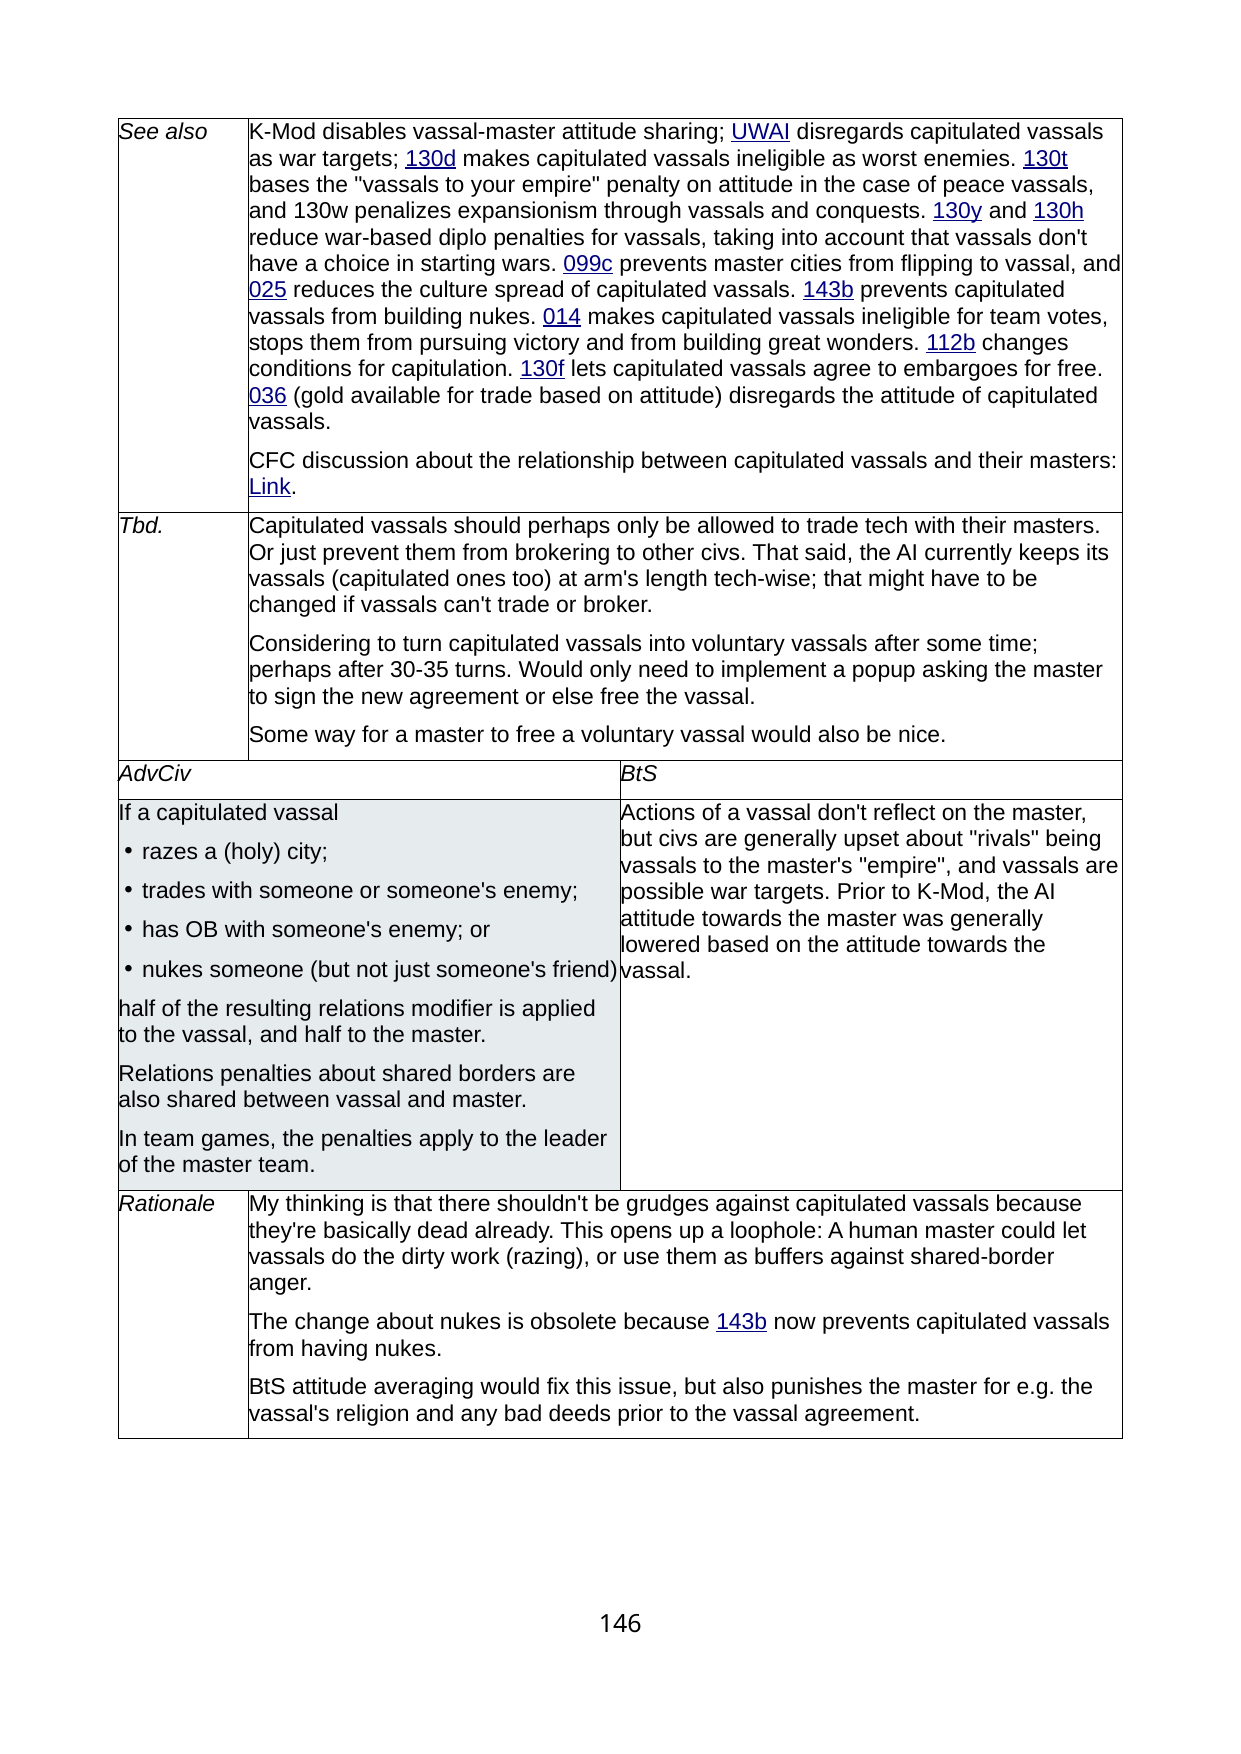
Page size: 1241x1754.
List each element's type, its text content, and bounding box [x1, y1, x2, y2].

table_cell AdvCiv [119, 761, 620, 799]
table_cell Actions of a vassal don't reflect on the master, but civs are generally upset about "rivals" being vassals to the master's "empire", and vassals are possible war targets. Prior to K-Mod, the AI attitude towards the master was generally lowered based on the attitude towards the vassal. [621, 800, 1122, 1190]
table_cell If a capitulated vassal razes a (holy) city; trades with someone or someone's enemy; has OB with someone's enemy; or nukes someone (but not just someone's friend) half of the resulting relations modifier is applied to the vassal, and half to the master. Relations penalties about shared borders are also shared between vassal and master. In team games, the penalties apply to the leader of the master team. [119, 800, 620, 1190]
table_cell BtS [621, 761, 1122, 799]
table_cell Rationale [119, 1191, 248, 1438]
table_cell Tbd. [119, 513, 248, 760]
table_cell K-Mod disables vassal-master attitude sharing; UWAI disregards capitulated vassals as war targets; 130d makes capitulated vassals ineligible as worst enemies. 130t bases the "vassals to your empire" penalty on attitude in the case of peace vassals, and 130w penalizes expansionism through vassals and conquests. 130y and 130h reduce war-based diplo penalties for vassals, taking into account that vassals don't have a choice in starting wars. 099c prevents master cities from flipping to vassal, and 025 reduces the culture spread of capitulated vassals. 143b prevents capitulated vassals from building nukes. 014 makes capitulated vassals ineligible for team votes, stops them from pursuing victory and from building great wonders. 112b changes conditions for capitulation. 130f lets capitulated vassals agree to embargoes for free. 036 (gold available for trade based on attitude) disregards the attitude of capitulated vassals. CFC discussion about the relationship between capitulated vassals and their masters: Link. [249, 119, 1122, 512]
table_cell See also [119, 119, 248, 512]
table_cell My thinking is that there shouldn't be grudges against capitulated vassals because they're basically dead already. This opens up a loophole: A human master could let vassals do the dirty work (razing), or use them as buffers against shared-border anger. The change about nukes is obsolete because 143b now prevents capitulated vassals from having nukes. BtS attitude averaging would fix this issue, but also punishes the master for e.g. the vassal's religion and any bad deeds prior to the vassal agreement. [249, 1191, 1122, 1438]
table_cell Capitulated vassals should perhaps only be allowed to trade tech with their masters. Or just prevent them from brokering to other civs. That said, the AI currently keeps its vassals (capitulated ones too) at arm's length tech-wise; that might have to be changed if vassals can't trade or broker. Considering to turn capitulated vassals into voluntary vassals after some time; perhaps after 30-35 turns. Would only need to implement a popup asking the master to sign the new agreement or else free the vassal. Some way for a master to free a voluntary vassal would also be nice. [249, 513, 1122, 760]
